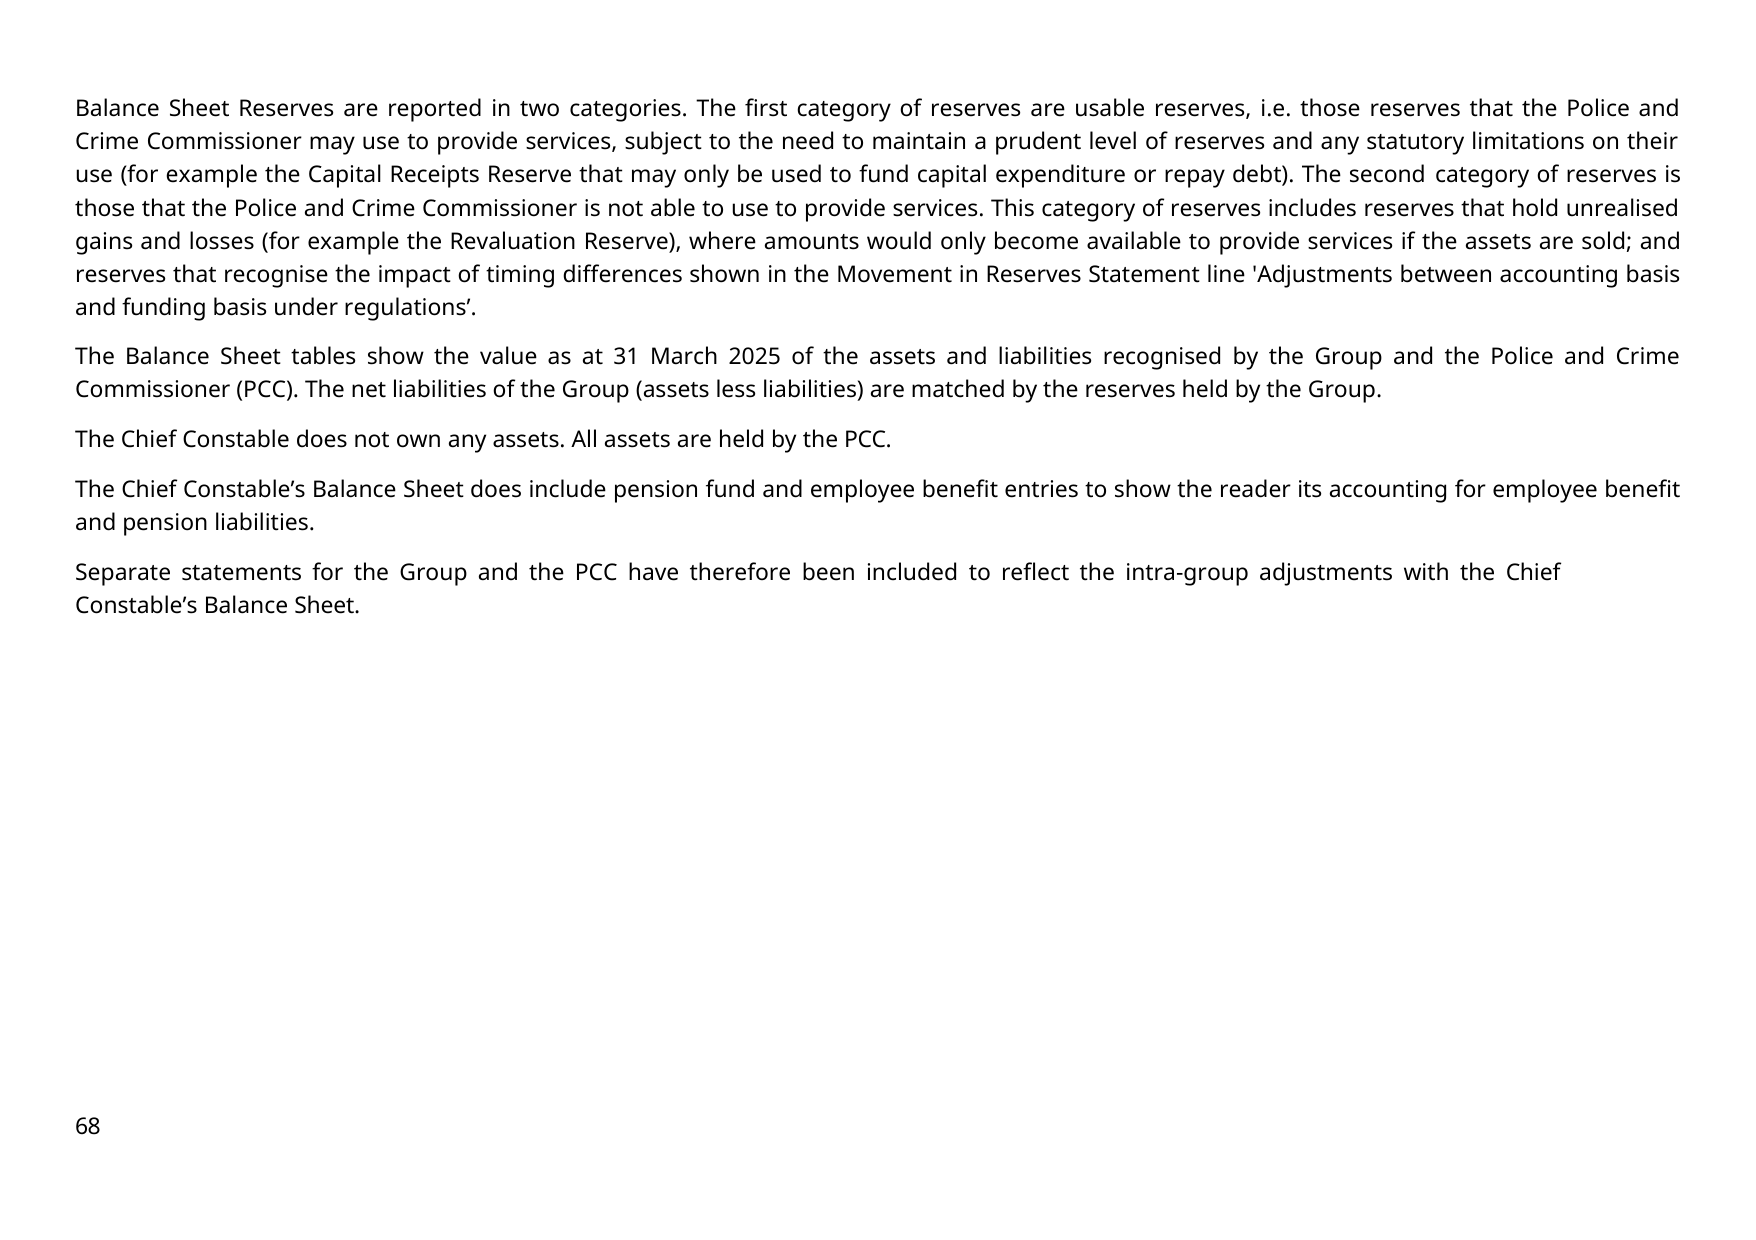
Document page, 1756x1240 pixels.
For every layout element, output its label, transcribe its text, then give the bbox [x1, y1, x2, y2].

text The Chief Constable does not own any assets. All assets are held by the PCC. [75, 423, 1726, 454]
text Constable’s Balance Sheet. [75, 589, 1726, 620]
text The Balance Sheet tables show the value as at 31 March 2025 of the assets and liabilities recognised by the Group and the Police and Crime Commissioner (PCC). The net liabilities of the Group (assets less liabilities) are matched by the reserves held by the Group. [75, 340, 1681, 404]
text The Chief Constable’s Balance Sheet does include pension fund and employee benefit entries to show the reader its accounting for employee benefit and pension liabilities. [75, 473, 1681, 537]
text Balance Sheet Reserves are reported in two categories. The first category of reserves are usable reserves, i.e. those reserves that the Police and Crime Commissioner may use to provide services, subject to the need to maintain a prudent level of reserves and any statutory limitations on their use (for example the Capital Receipts Reserve that may only be used to fund capital expenditure or repay debt). The second category of reserves is those that the Police and Crime Commissioner is not able to use to provide services. This category of reserves includes reserves that hold unrealised gains and losses (for example the Revaluation Reserve), where amounts would only become available to provide services if the assets are sold; and reserves that recognise the impact of timing differences shown in the Movement in Reserves Statement line 'Adjustments between accounting basis and funding basis under regulations’. [75, 92, 1681, 322]
text Separate statements for the Group and the PCC have therefore been included to reflect the intra-group adjustments with the Chief [75, 556, 1726, 587]
